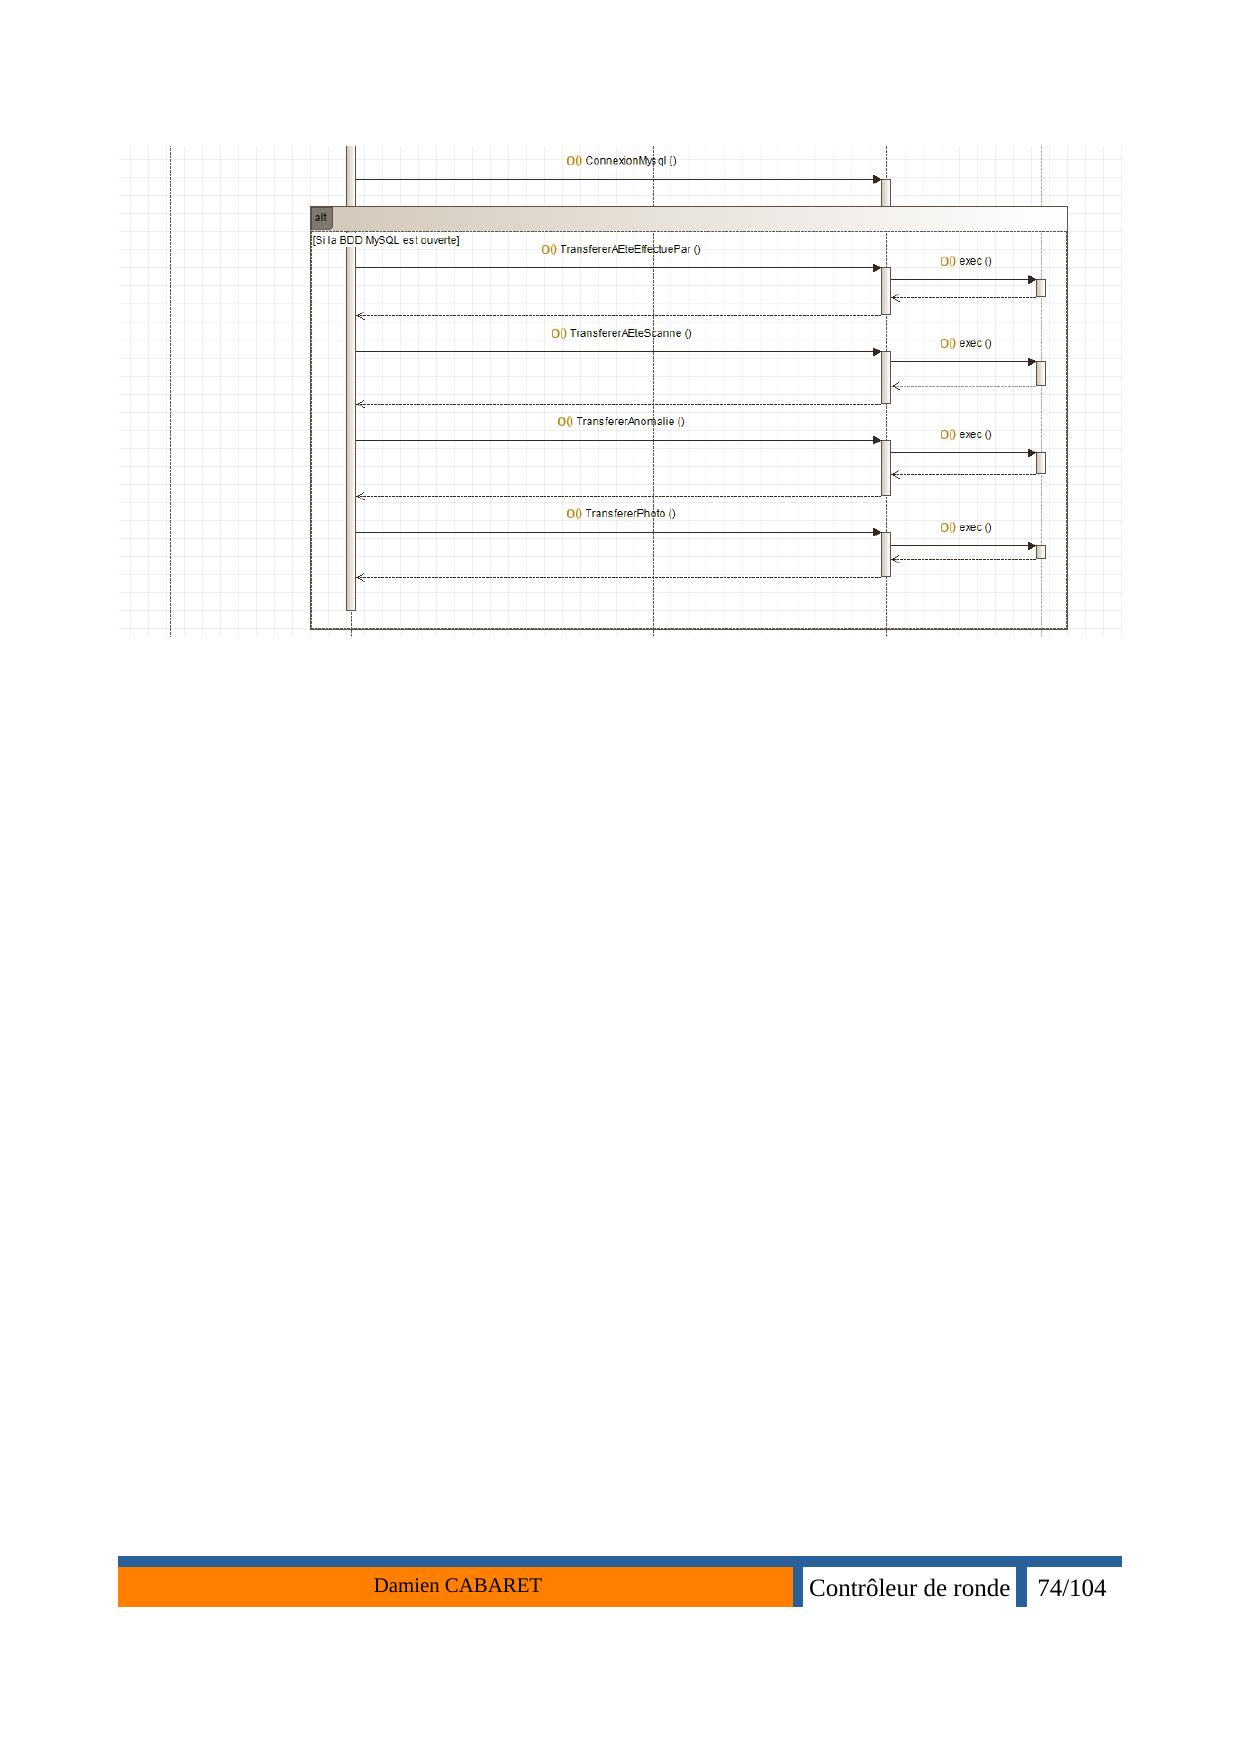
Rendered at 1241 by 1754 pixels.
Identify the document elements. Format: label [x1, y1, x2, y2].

picture [118, 146, 1123, 637]
